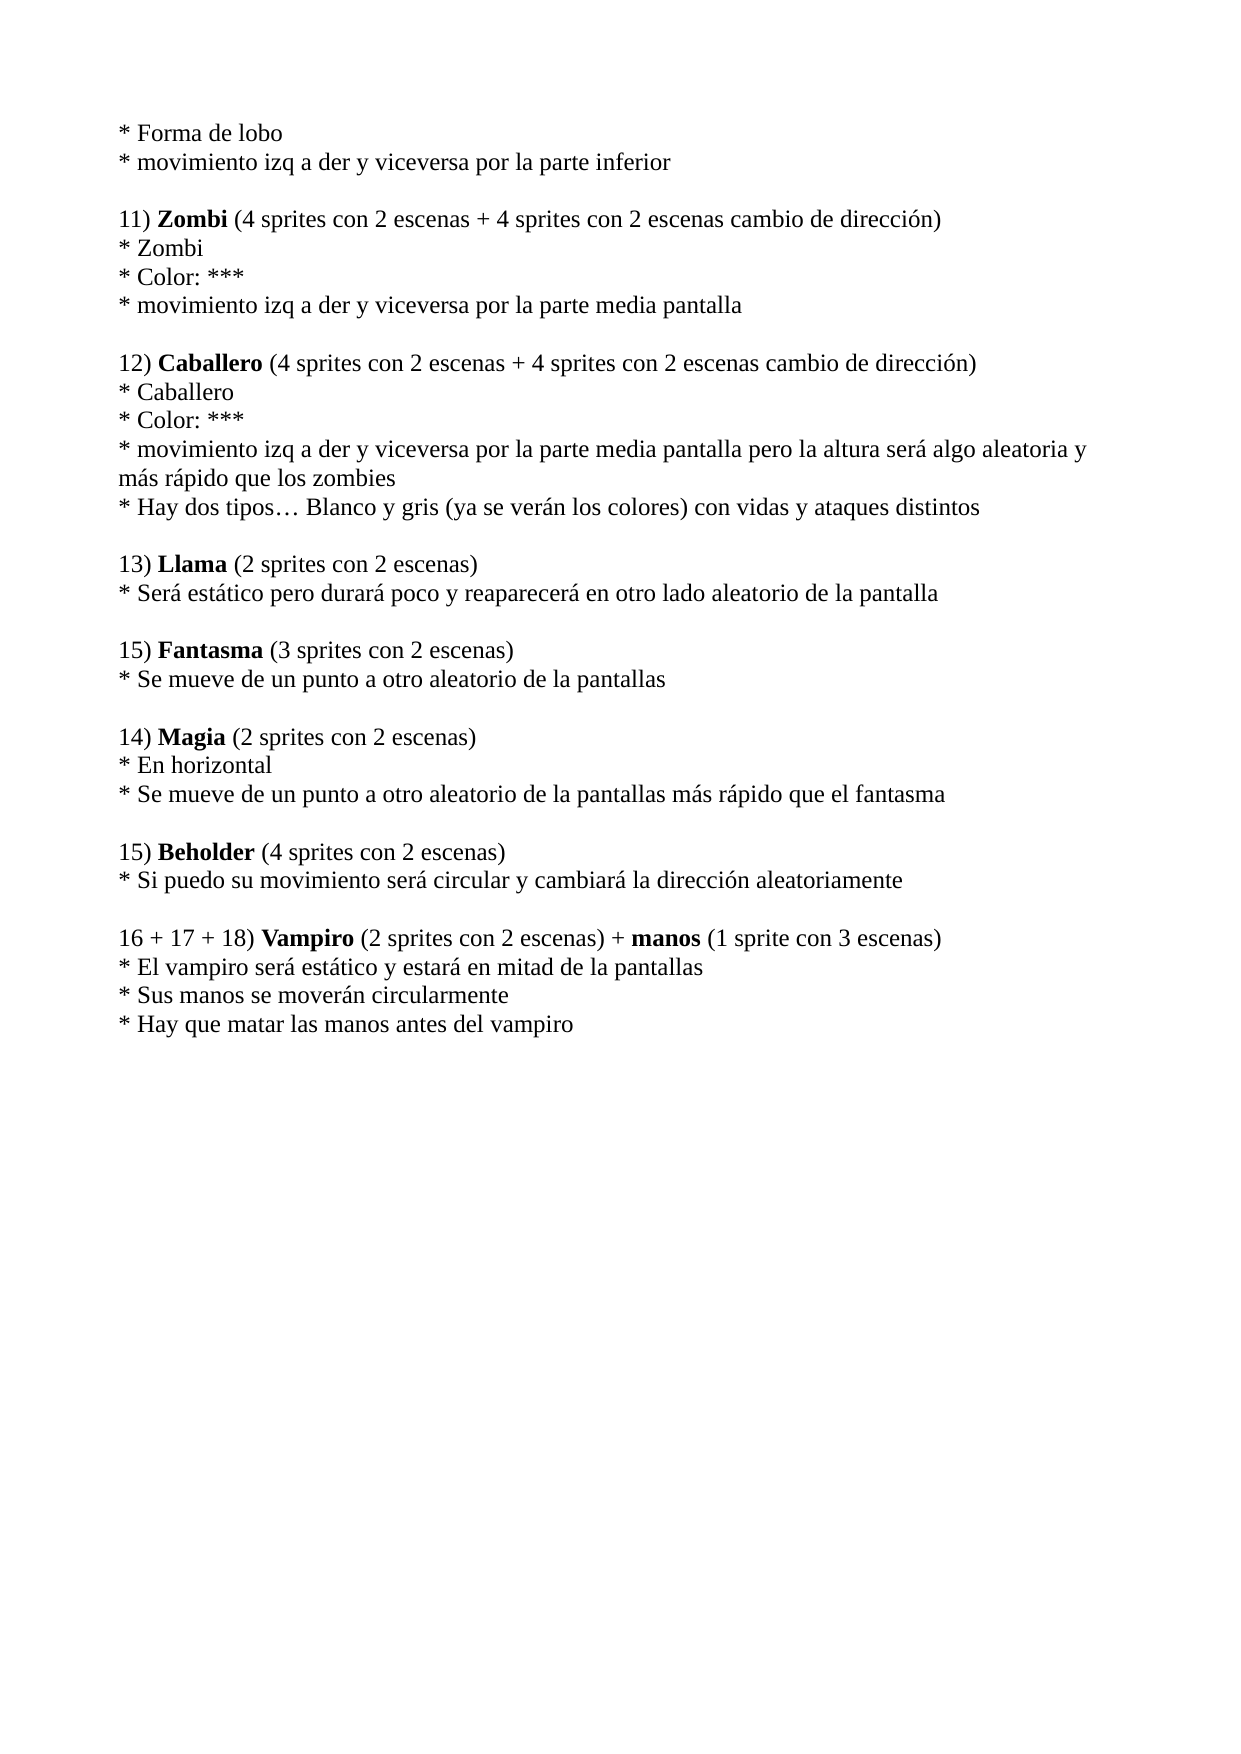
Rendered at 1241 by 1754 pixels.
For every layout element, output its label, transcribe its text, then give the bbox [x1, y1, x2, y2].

text * Caballero [118, 377, 1122, 406]
text 15) Beholder (4 sprites con 2 escenas) [118, 837, 1122, 866]
text * Hay dos tipos… Blanco y gris (ya se verán los colores) con vidas y ataques distintos [118, 492, 1122, 521]
text 12) Caballero (4 sprites con 2 escenas + 4 sprites con 2 escenas cambio de dirección) [118, 348, 1122, 377]
text * En horizontal [118, 751, 1122, 779]
text * movimiento izq a der y viceversa por la parte media pantalla [118, 291, 1122, 319]
text 16 + 17 + 18) Vampiro (2 sprites con 2 escenas) + manos (1 sprite con 3 escenas) [118, 923, 1122, 952]
text * Si puedo su movimiento será circular y cambiará la dirección aleatoriamente [118, 866, 1122, 894]
text * Será estático pero durará poco y reaparecerá en otro lado aleatorio de la pantalla [118, 578, 1122, 607]
text 13) Llama (2 sprites con 2 escenas) [118, 549, 1122, 578]
text 11) Zombi (4 sprites con 2 escenas + 4 sprites con 2 escenas cambio de dirección) [118, 204, 1122, 233]
text * movimiento izq a der y viceversa por la parte media pantalla pero la altura será algo aleatoria y más rápido que los zombies [118, 434, 1122, 492]
text * El vampiro será estático y estará en mitad de la pantallas [118, 952, 1122, 981]
text * movimiento izq a der y viceversa por la parte inferior [118, 147, 1122, 176]
text * Color: *** [118, 406, 1122, 434]
text * Sus manos se moverán circularmente [118, 981, 1122, 1009]
text 15) Fantasma (3 sprites con 2 escenas) [118, 636, 1122, 664]
text * Forma de lobo [118, 118, 1122, 147]
text * Se mueve de un punto a otro aleatorio de la pantallas más rápido que el fantasma [118, 779, 1122, 808]
text * Color: *** [118, 262, 1122, 291]
text * Se mueve de un punto a otro aleatorio de la pantallas [118, 664, 1122, 693]
text 14) Magia (2 sprites con 2 escenas) [118, 722, 1122, 751]
text * Zombi [118, 233, 1122, 262]
text * Hay que matar las manos antes del vampiro [118, 1009, 1122, 1038]
